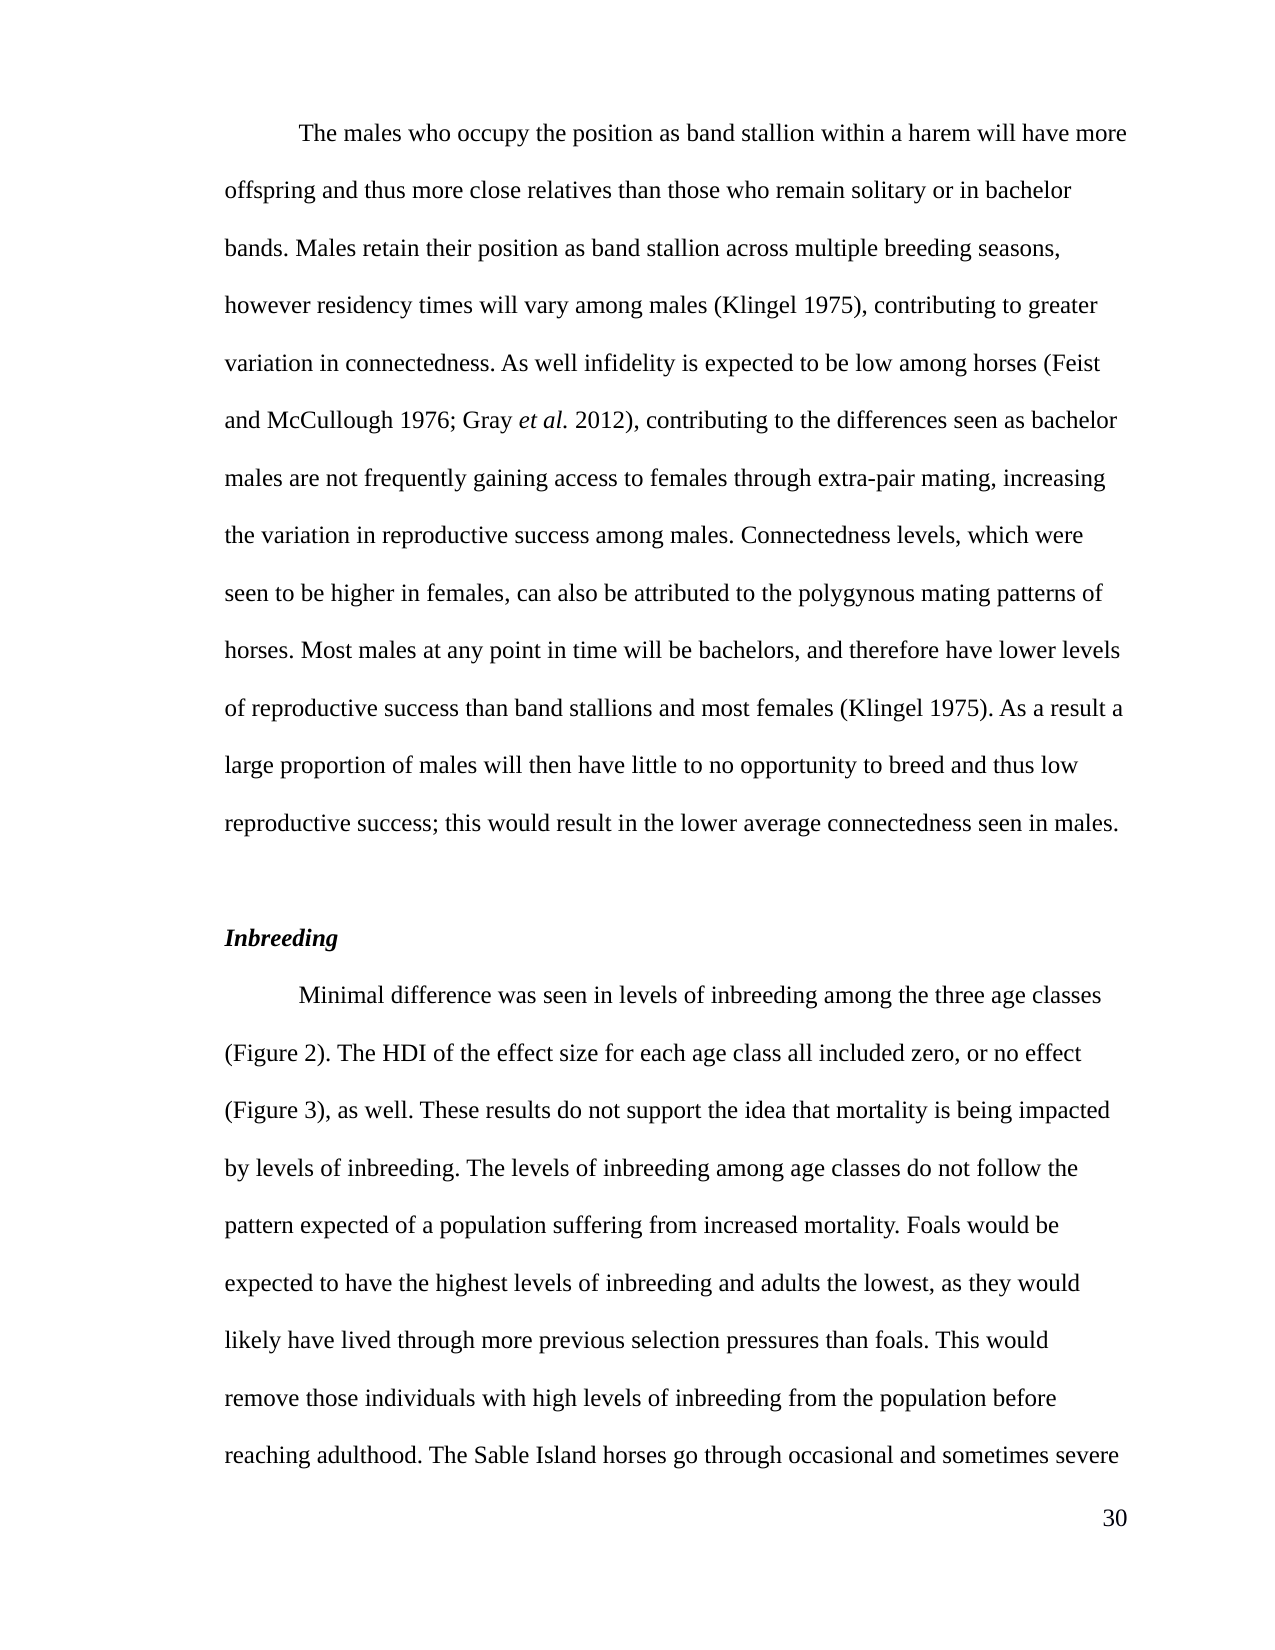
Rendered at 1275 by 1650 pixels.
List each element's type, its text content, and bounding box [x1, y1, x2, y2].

text Inbreeding [224, 923, 1127, 952]
text The males who occupy the position as band stallion within a harem will have more offspring and thus more close relatives than those who remain solitary or in bachelor bands. Males retain their position as band stallion across multiple breeding seasons, however residency times will vary among males (Klingel 1975), contributing to greater variation in connectedness. As well infidelity is expected to be low among horses (Feist and McCullough 1976; Gray et al. 2012), contributing to the differences seen as bachelor males are not frequently gaining access to females through extra-pair mating, increasing the variation in reproductive success among males. Connectedness levels, which were seen to be higher in females, can also be attributed to the polygynous mating patterns of horses. Most males at any point in time will be bachelors, and therefore have lower levels of reproductive success than band stallions and most females (Klingel 1975). As a result a large proportion of males will then have little to no opportunity to breed and thus low reproductive success; this would result in the lower average connectedness seen in males. [224, 118, 1127, 837]
text Minimal difference was seen in levels of inbreeding among the three age classes (Figure 2). The HDI of the effect size for each age class all included zero, or no effect (Figure 3), as well. These results do not support the idea that mortality is being impacted by levels of inbreeding. The levels of inbreeding among age classes do not follow the pattern expected of a population suffering from increased mortality. Foals would be expected to have the highest levels of inbreeding and adults the lowest, as they would likely have lived through more previous selection pressures than foals. This would remove those individuals with high levels of inbreeding from the population before reaching adulthood. The Sable Island horses go through occasional and sometimes severe [224, 981, 1127, 1469]
